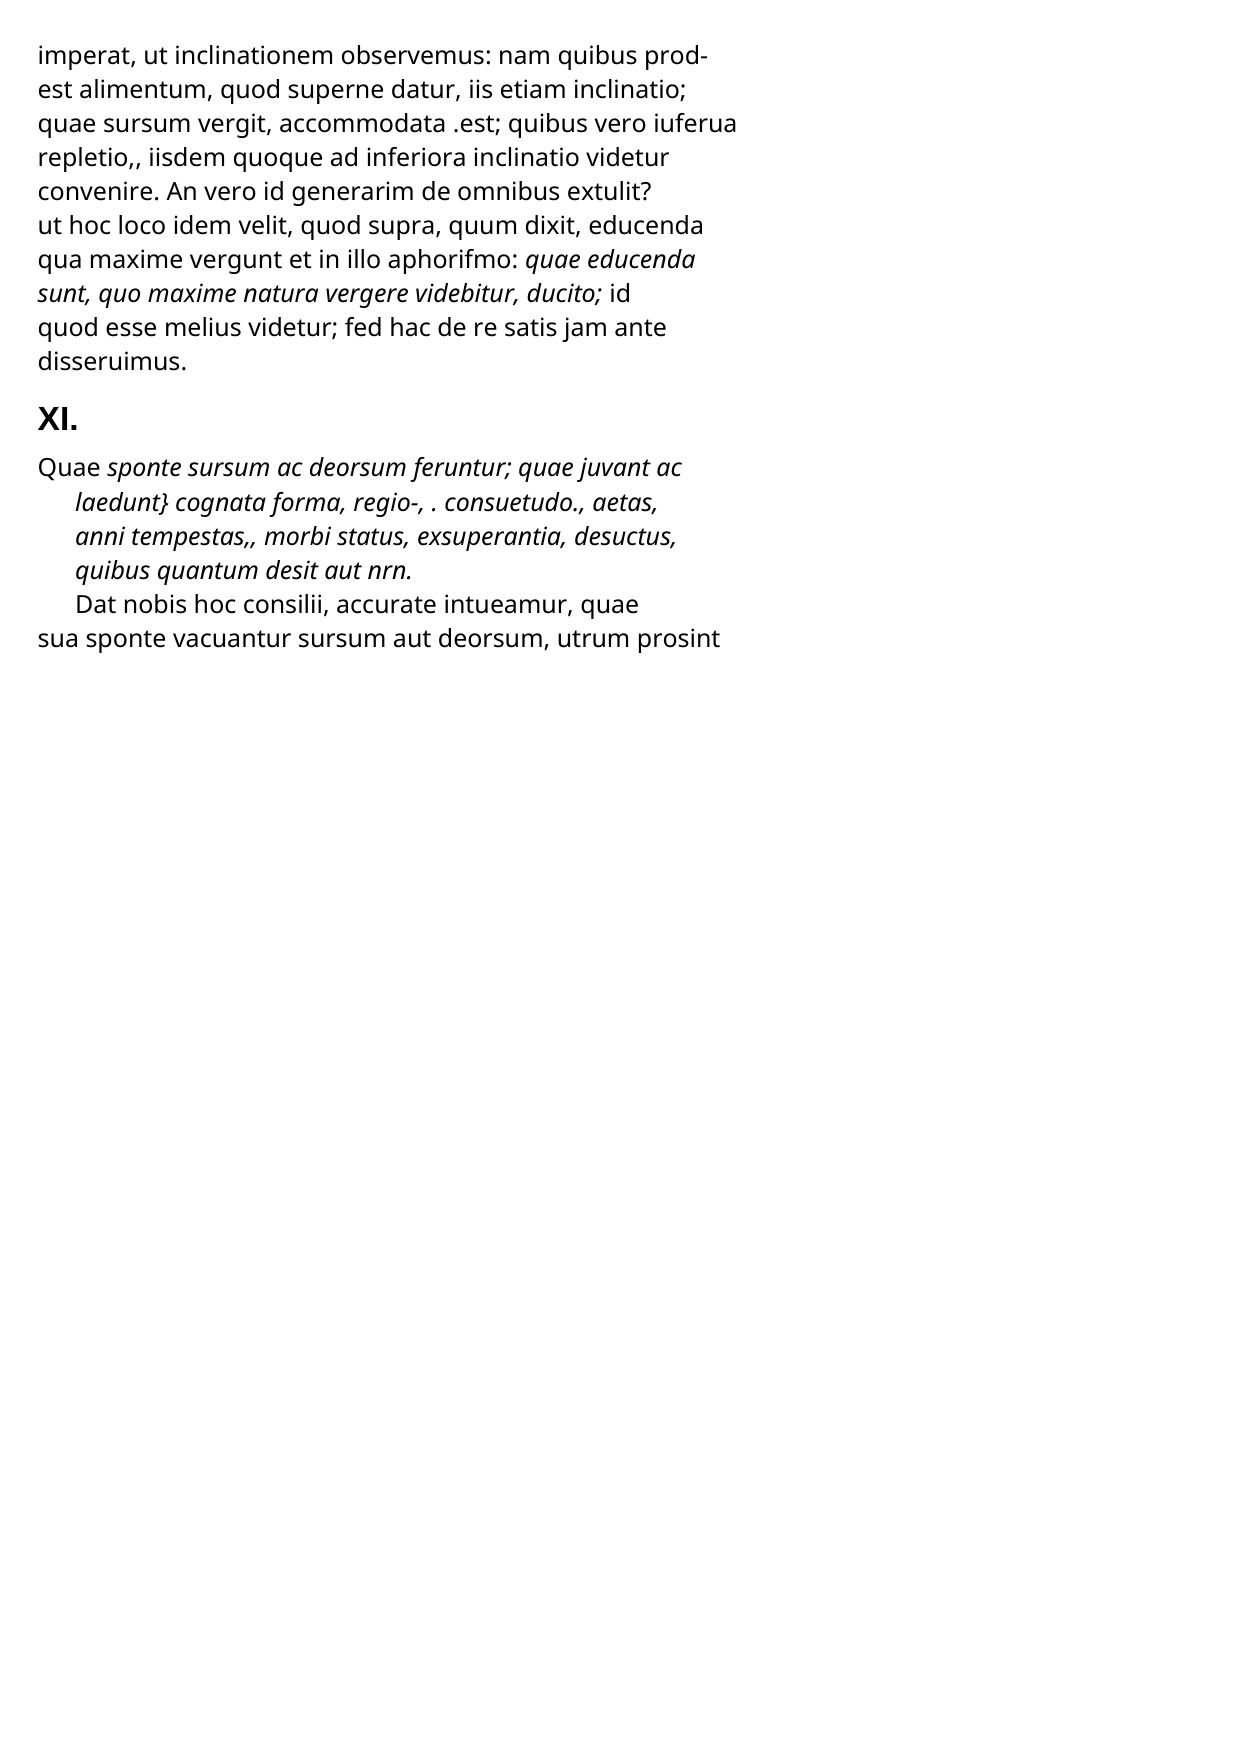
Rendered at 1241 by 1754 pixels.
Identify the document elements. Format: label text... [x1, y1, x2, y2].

text Dat nobis hoc consilii, accurate intueamur, quae sua sponte vacuantur sursum aut deorsum, utrum prosint [37, 586, 1203, 654]
text imperat, ut inclinationem observemus: nam quibus prod- est alimentum, quod superne datur, iis etiam inclinatio; quae sursum vergit, accommodata .est; quibus vero iuferua repletio,, iisdem quoque ad inferiora inclinatio videtur convenire. An vero id generarim de omnibus extulit? ut hoc loco idem velit, quod supra, quum dixit, educenda qua maxime vergunt et in illo aphorifmo: quae educenda sunt, quo maxime natura vergere videbitur, ducito; id quod esse melius videtur; fed hac de re satis jam ante disseruimus. [37, 37, 1203, 378]
subtitle XI. [37, 399, 1203, 438]
text Quae sponte sursum ac deorsum feruntur; quae juvant ac laedunt} cognata forma, regio-, . consuetudo., aetas, anni tempestas,, morbi status, exsuperantia, desuctus, quibus quantum desit aut nrn. [37, 450, 1203, 586]
